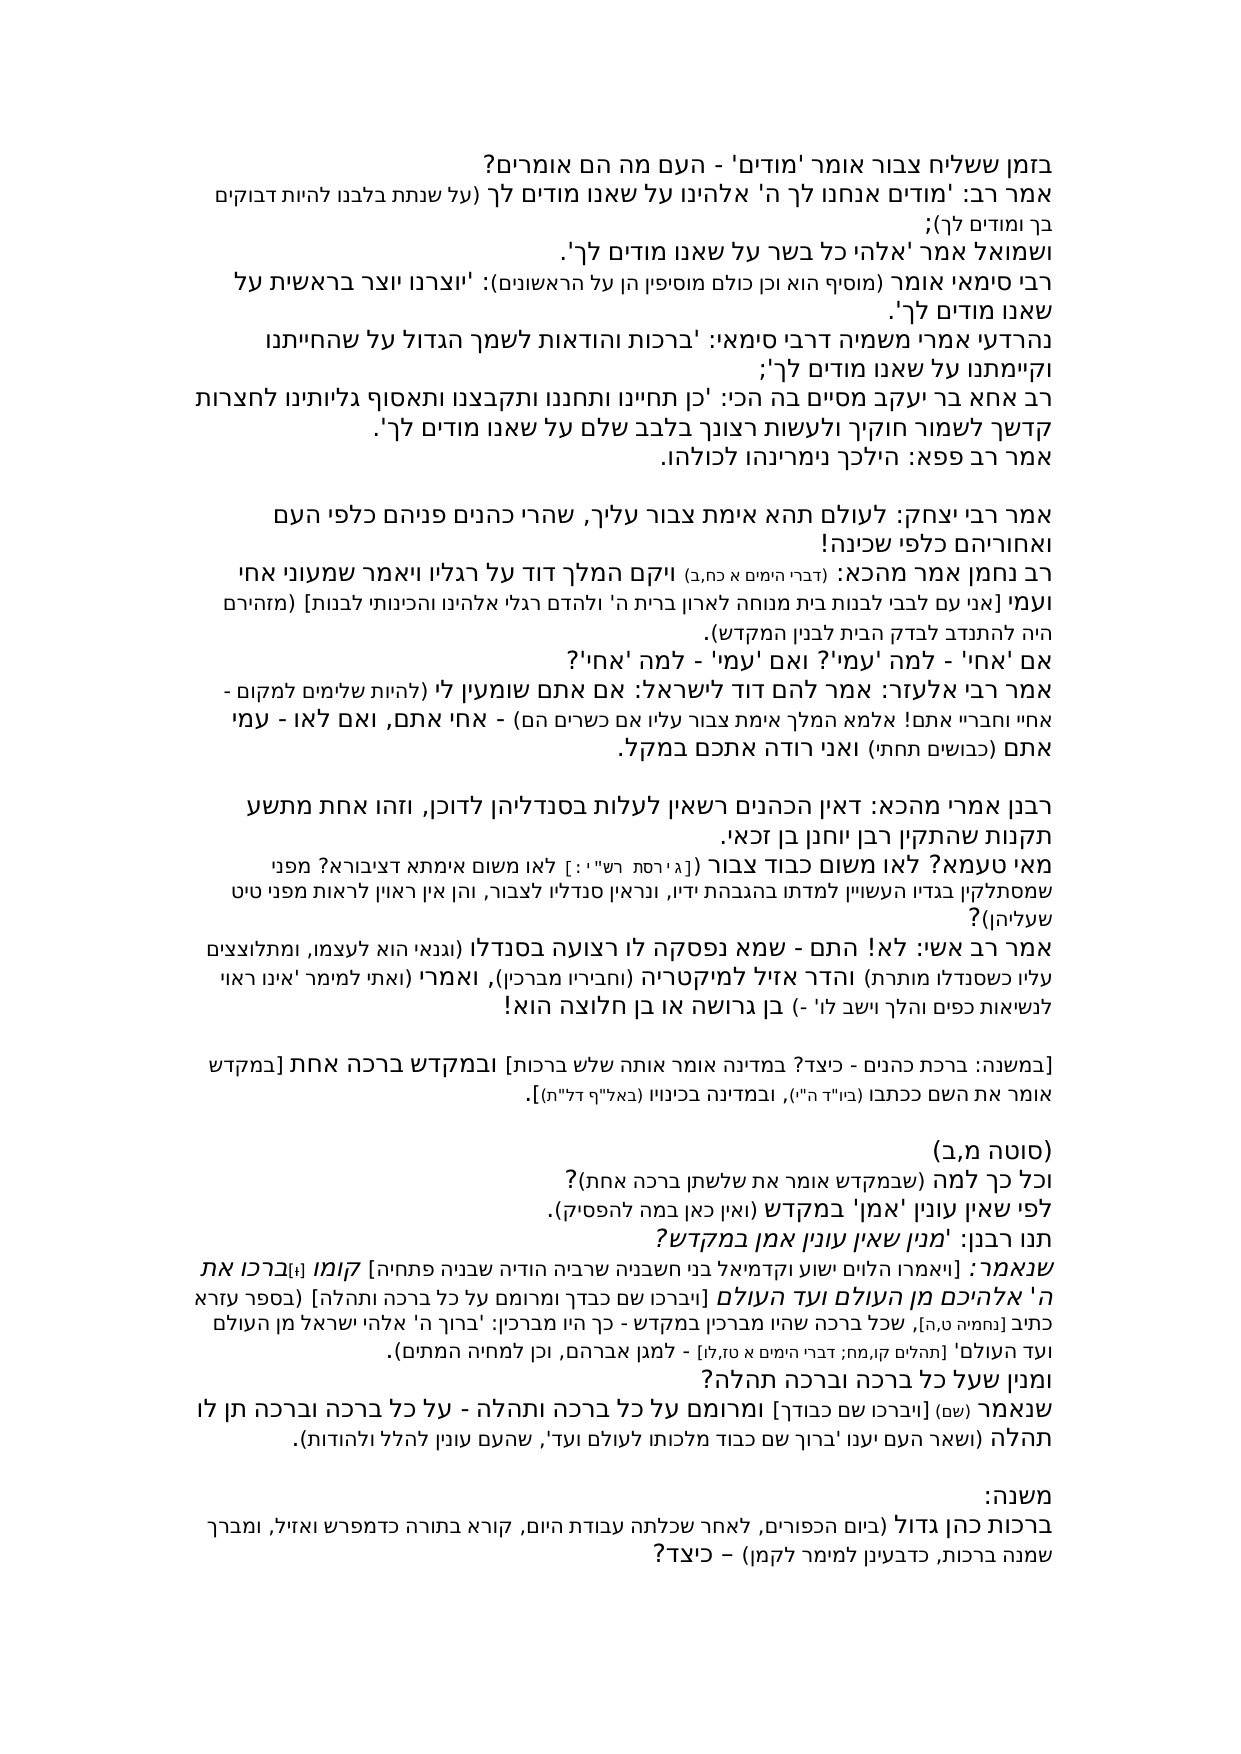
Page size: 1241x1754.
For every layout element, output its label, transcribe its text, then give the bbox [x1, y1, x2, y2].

text אמר רב: 'מודים אנחנו לך ה' אלהינו על שאנו מודים לך (על שנתת בלבנו להיות דבוקים בך ומודים לך); [187, 179, 1053, 237]
text רבי סימאי אומר (מוסיף הוא וכן כולם מוסיפין הן על הראשונים): 'יוצרנו יוצר בראשית על שאנו מודים לך'. [187, 267, 1053, 325]
text מאי טעמא? לאו משום כבוד צבור ([גירסת רש"י:] לאו משום אימתא דציבורא? מפני שמסתלקין בגדיו העשויין למדתו בהגבהת ידיו, ונראין סנדליו לצבור, והן אין ראוין לראות מפני טיט שעליהן)? [187, 850, 1053, 933]
text וכל כך למה (שבמקדש אומר את שלשתן ברכה אחת)? [187, 1165, 1053, 1194]
text בזמן ששליח צבור אומר 'מודים' - העם מה הם אומרים? [187, 150, 1053, 179]
text רבנן אמרי מהכא: דאין הכהנים רשאין לעלות בסנדליהן לדוכן, וזהו אחת מתשע תקנות שהתקין רבן יוחנן בן זכאי. [187, 792, 1053, 850]
text (סוטה מ,ב) [187, 1136, 1053, 1165]
text שנאמר (שם) [ויברכו שם כבודך] ומרומם על כל ברכה ותהלה - על כל ברכה וברכה תן לו תהלה (ושאר העם יענו 'ברוך שם כבוד מלכותו לעולם ועד', שהעם עונין להלל ולהודות). [187, 1394, 1053, 1452]
text אמר רב אשי: לא! התם - שמא נפסקה לו רצועה בסנדלו (וגנאי הוא לעצמו, ומתלוצצים עליו כשסנדלו מותרת) והדר אזיל למיקטריה (וחביריו מברכין), ואמרי (ואתי למימר 'אינו ראוי לנשיאות כפים והלך וישב לו' -) בן גרושה או בן חלוצה הוא! [187, 933, 1053, 1020]
text אמר רבי אלעזר: אמר להם דוד לישראל: אם אתם שומעין לי (להיות שלימים למקום - אחיי וחבריי אתם! אלמא המלך אימת צבור עליו אם כשרים הם) - אחי אתם, ואם לאו - עמי אתם (כבושים תחתי) ואני רודה אתכם במקל. [187, 675, 1053, 763]
text ברכות כהן גדול (ביום הכפורים, לאחר שכלתה עבודת היום, קורא בתורה כדמפרש ואזיל, ומברך שמנה ברכות, כדבעינן למימר לקמן) – כיצד? [187, 1510, 1053, 1569]
text לפי שאין עונין 'אמן' במקדש (ואין כאן במה להפסיק). [187, 1194, 1053, 1224]
text [במשנה: ברכת כהנים - כיצד? במדינה אומר אותה שלש ברכות] ובמקדש ברכה אחת [במקדש אומר את השם ככתבו (ביו"ד ה"י), ובמדינה בכינויו (באל"ף דל"ת)]. [187, 1049, 1053, 1107]
text נהרדעי אמרי משמיה דרבי סימאי: 'ברכות והודאות לשמך הגדול על שהחייתנו וקיימתנו על שאנו מודים לך'; [187, 325, 1053, 383]
text משנה: [187, 1481, 1053, 1510]
text רב נחמן אמר מהכא: (דברי הימים א כח,ב) ויקם המלך דוד על רגליו ויאמר שמעוני אחי ועמי [אני עם לבבי לבנות בית מנוחה לארון ברית ה' ולהדם רגלי אלהינו והכינותי לבנות] (מזהירם היה להתנדב לבדק הבית לבנין המקדש). [187, 558, 1053, 646]
text שנאמר: [ויאמרו הלוים ישוע וקדמיאל בני חשבניה שרביה הודיה שבניה פתחיה] קומו [ו]ברכו את ה' אלהיכם מן העולם ועד העולם [ויברכו שם כבדך ומרומם על כל ברכה ותהלה] (בספר עזרא כתיב [נחמיה ט,ה], שכל ברכה שהיו מברכין במקדש - כך היו מברכין: 'ברוך ה' אלהי ישראל מן העולם ועד העולם' [תהלים קו,מח; דברי הימים א טז,לו] - למגן אברהם, וכן למחיה המתים). [187, 1253, 1053, 1365]
text רב אחא בר יעקב מסיים בה הכי: 'כן תחיינו ותחננו ותקבצנו ותאסוף גליותינו לחצרות קדשך לשמור חוקיך ולעשות רצונך בלבב שלם על שאנו מודים לך'. [187, 383, 1053, 442]
text ומנין שעל כל ברכה וברכה תהלה? [187, 1365, 1053, 1394]
text אמר רב פפא: הילכך נימרינהו לכולהו. [187, 442, 1053, 471]
text תנו רבנן: 'מנין שאין עונין אמן במקדש? [187, 1224, 1053, 1253]
text אמר רבי יצחק: לעולם תהא אימת צבור עליך, שהרי כהנים פניהם כלפי העם ואחוריהם כלפי שכינה! [187, 500, 1053, 558]
text ושמואל אמר 'אלהי כל בשר על שאנו מודים לך'. [187, 237, 1053, 267]
text אם 'אחי' - למה 'עמי'? ואם 'עמי' - למה 'אחי'? [187, 646, 1053, 675]
